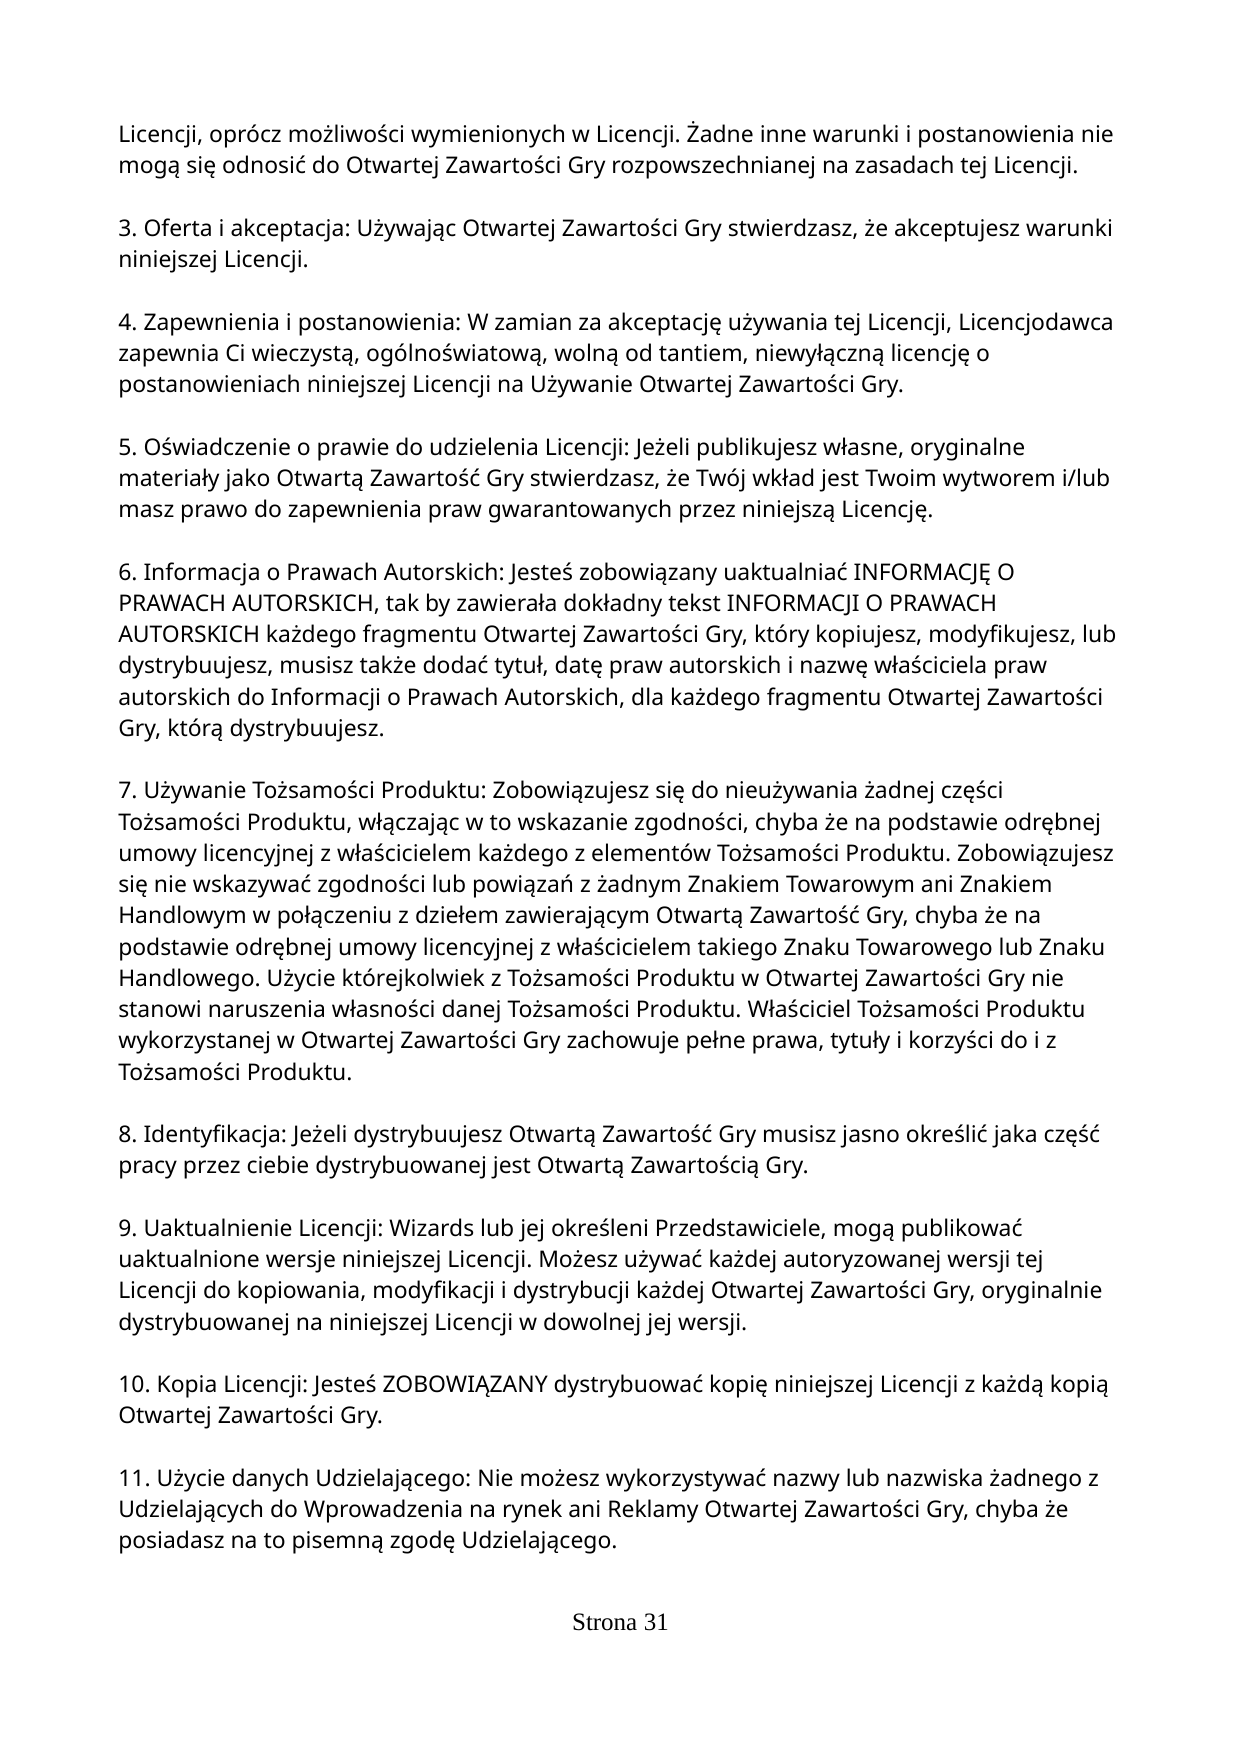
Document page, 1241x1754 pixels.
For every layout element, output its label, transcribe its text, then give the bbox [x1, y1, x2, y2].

text Licencji, oprócz możliwości wymienionych w Licencji. Żadne inne warunki i postanowienia nie mogą się odnosić do Otwartej Zawartości Gry rozpowszechnianej na zasadach tej Licencji. [118, 118, 1122, 181]
text 9. Uaktualnienie Licencji: Wizards lub jej określeni Przedstawiciele, mogą publikować uaktualnione wersje niniejszej Licencji. Możesz używać każdej autoryzowanej wersji tej Licencji do kopiowania, modyfikacji i dystrybucji każdej Otwartej Zawartości Gry, oryginalnie dystrybuowanej na niniejszej Licencji w dowolnej jej wersji. [118, 1212, 1122, 1337]
text 3. Oferta i akceptacja: Używając Otwartej Zawartości Gry stwierdzasz, że akceptujesz warunki niniejszej Licencji. [118, 212, 1122, 274]
text 10. Kopia Licencji: Jesteś ZOBOWIĄZANY dystrybuować kopię niniejszej Licencji z każdą kopią Otwartej Zawartości Gry. [118, 1368, 1122, 1431]
text 8. Identyfikacja: Jeżeli dystrybuujesz Otwartą Zawartość Gry musisz jasno określić jaka część pracy przez ciebie dystrybuowanej jest Otwartą Zawartością Gry. [118, 1118, 1122, 1181]
text 6. Informacja o Prawach Autorskich: Jesteś zobowiązany uaktualniać INFORMACJĘ O PRAWACH AUTORSKICH, tak by zawierała dokładny tekst INFORMACJI O PRAWACH AUTORSKICH każdego fragmentu Otwartej Zawartości Gry, który kopiujesz, modyfikujesz, lub dystrybuujesz, musisz także dodać tytuł, datę praw autorskich i nazwę właściciela praw autorskich do Informacji o Prawach Autorskich, dla każdego fragmentu Otwartej Zawartości Gry, którą dystrybuujesz. [118, 556, 1122, 743]
text 11. Użycie danych Udzielającego: Nie możesz wykorzystywać nazwy lub nazwiska żadnego z Udzielających do Wprowadzenia na rynek ani Reklamy Otwartej Zawartości Gry, chyba że posiadasz na to pisemną zgodę Udzielającego. [118, 1462, 1122, 1556]
text 7. Używanie Tożsamości Produktu: Zobowiązujesz się do nieużywania żadnej części Tożsamości Produktu, włączając w to wskazanie zgodności, chyba że na podstawie odrębnej umowy licencyjnej z właścicielem każdego z elementów Tożsamości Produktu. Zobowiązujesz się nie wskazywać zgodności lub powiązań z żadnym Znakiem Towarowym ani Znakiem Handlowym w połączeniu z dziełem zawierającym Otwartą Zawartość Gry, chyba że na podstawie odrębnej umowy licencyjnej z właścicielem takiego Znaku Towarowego lub Znaku Handlowego. Użycie którejkolwiek z Tożsamości Produktu w Otwartej Zawartości Gry nie stanowi naruszenia własności danej Tożsamości Produktu. Właściciel Tożsamości Produktu wykorzystanej w Otwartej Zawartości Gry zachowuje pełne prawa, tytuły i korzyści do i z Tożsamości Produktu. [118, 774, 1122, 1087]
text 5. Oświadczenie o prawie do udzielenia Licencji: Jeżeli publikujesz własne, oryginalne materiały jako Otwartą Zawartość Gry stwierdzasz, że Twój wkład jest Twoim wytworem i/lub masz prawo do zapewnienia praw gwarantowanych przez niniejszą Licencję. [118, 431, 1122, 524]
text 4. Zapewnienia i postanowienia: W zamian za akceptację używania tej Licencji, Licencjodawca zapewnia Ci wieczystą, ogólnoświatową, wolną od tantiem, niewyłączną licencję o postanowieniach niniejszej Licencji na Używanie Otwartej Zawartości Gry. [118, 306, 1122, 399]
